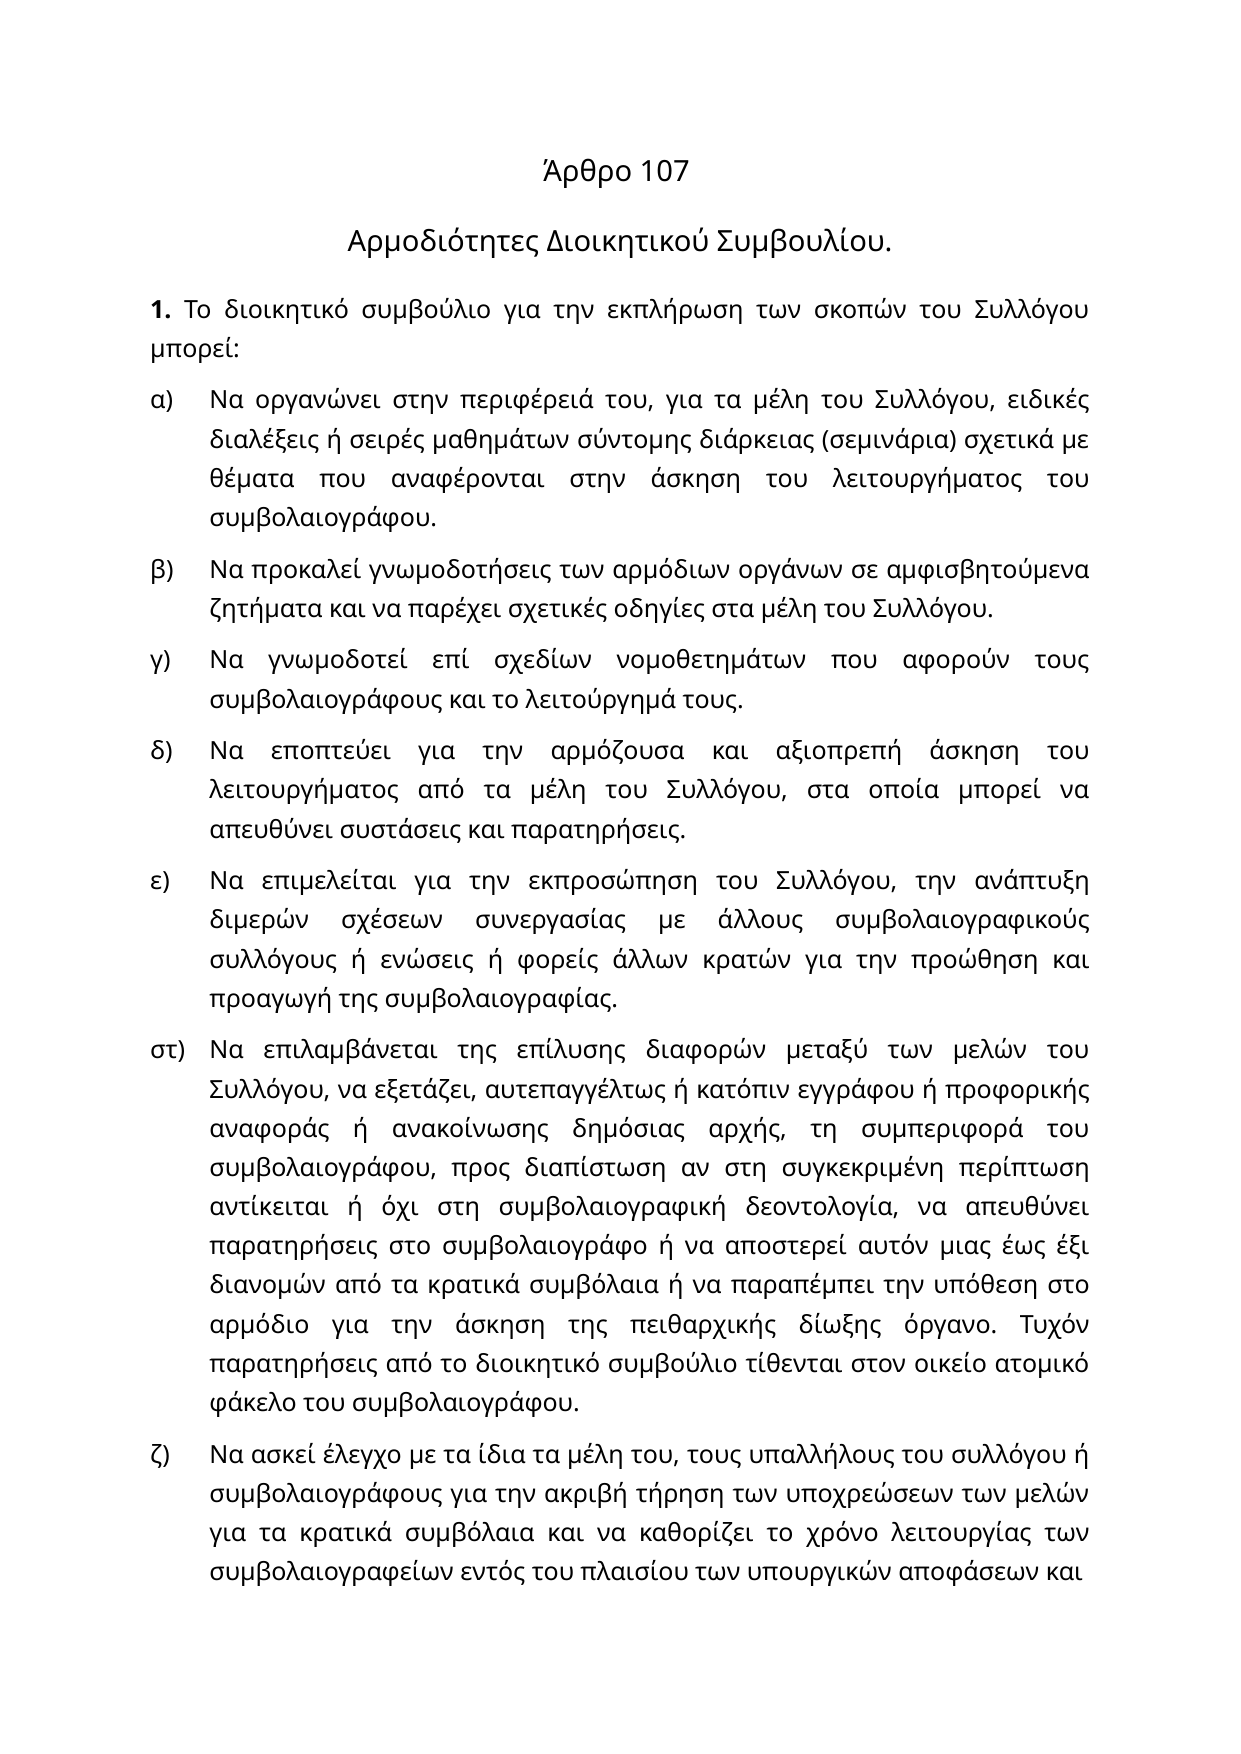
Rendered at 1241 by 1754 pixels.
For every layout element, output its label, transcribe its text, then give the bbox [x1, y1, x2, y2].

list δ) Να εποπτεύει για την αρμόζουσα και αξιοπρεπή άσκηση του λειτουργήματος από τα μέλη του Συλλόγου, στα οποία μπορεί να απευθύνει συστάσεις και παρατηρήσεις. [150, 733, 1090, 845]
list γ) Να γνωμοδοτεί επί σχεδίων νομοθετημάτων που αφορούν τους συμβολαιογράφους και το λειτούργημά τους. [150, 642, 1090, 715]
subtitle Άρθρο 107 [150, 150, 1090, 190]
subtitle Αρμοδιότητες Διοικητικού Συμβουλίου. [150, 221, 1090, 260]
list στ) Να επιλαμβάνεται της επίλυσης διαφορών μεταξύ των μελών του Συλλόγου, να εξετάζει, αυτεπαγγέλτως ή κατόπιν εγγράφου ή προφορικής αναφοράς ή ανακοίνωσης δημόσιας αρχής, τη συμπεριφορά του συμβολαιογράφου, προς διαπίστωση αν στη συγκεκριμένη περίπτωση αντίκειται ή όχι στη συμβολαιογραφική δεοντολογία, να απευθύνει παρατηρήσεις στο συμβολαιογράφο ή να αποστερεί αυτόν μιας έως έξι διανομών από τα κρατικά συμβόλαια ή να παραπέμπει την υπόθεση στο αρμόδιο για την άσκηση της πειθαρχικής δίωξης όργανο. Τυχόν παρατηρήσεις από το διοικητικό συμβούλιο τίθενται στον οικείο ατομικό φάκελο του συμβολαιογράφου. [150, 1032, 1090, 1419]
list ε) Να επιμελείται για την εκπροσώπηση του Συλλόγου, την ανάπτυξη διμερών σχέσεων συνεργασίας με άλλους συμβολαιογραφικούς συλλόγους ή ενώσεις ή φορείς άλλων κρατών για την προώθηση και προαγωγή της συμβολαιογραφίας. [150, 863, 1090, 1014]
list ζ) Να ασκεί έλεγχο με τα ίδια τα μέλη του, τους υπαλλήλους του συλλόγου ή συμβολαιογράφους για την ακριβή τήρηση των υποχρεώσεων των μελών για τα κρατικά συμβόλαια και να καθορίζει το χρόνο λειτουργίας των συμβολαιογραφείων εντός του πλαισίου των υπουργικών αποφάσεων και [150, 1436, 1090, 1588]
list α) Να οργανώνει στην περιφέρειά του, για τα μέλη του Συλλόγου, ειδικές διαλέξεις ή σειρές μαθημάτων σύντομης διάρκειας (σεμινάρια) σχετικά με θέματα που αναφέρονται στην άσκηση του λειτουργήματος του συμβολαιογράφου. [150, 382, 1090, 534]
text 1. Το διοικητικό συμβούλιο για την εκπλήρωση των σκοπών του Συλλόγου μπορεί: [150, 291, 1090, 364]
list β) Να προκαλεί γνωμοδοτήσεις των αρμόδιων οργάνων σε αμφισβητούμενα ζητήματα και να παρέχει σχετικές οδηγίες στα μέλη του Συλλόγου. [150, 551, 1090, 624]
